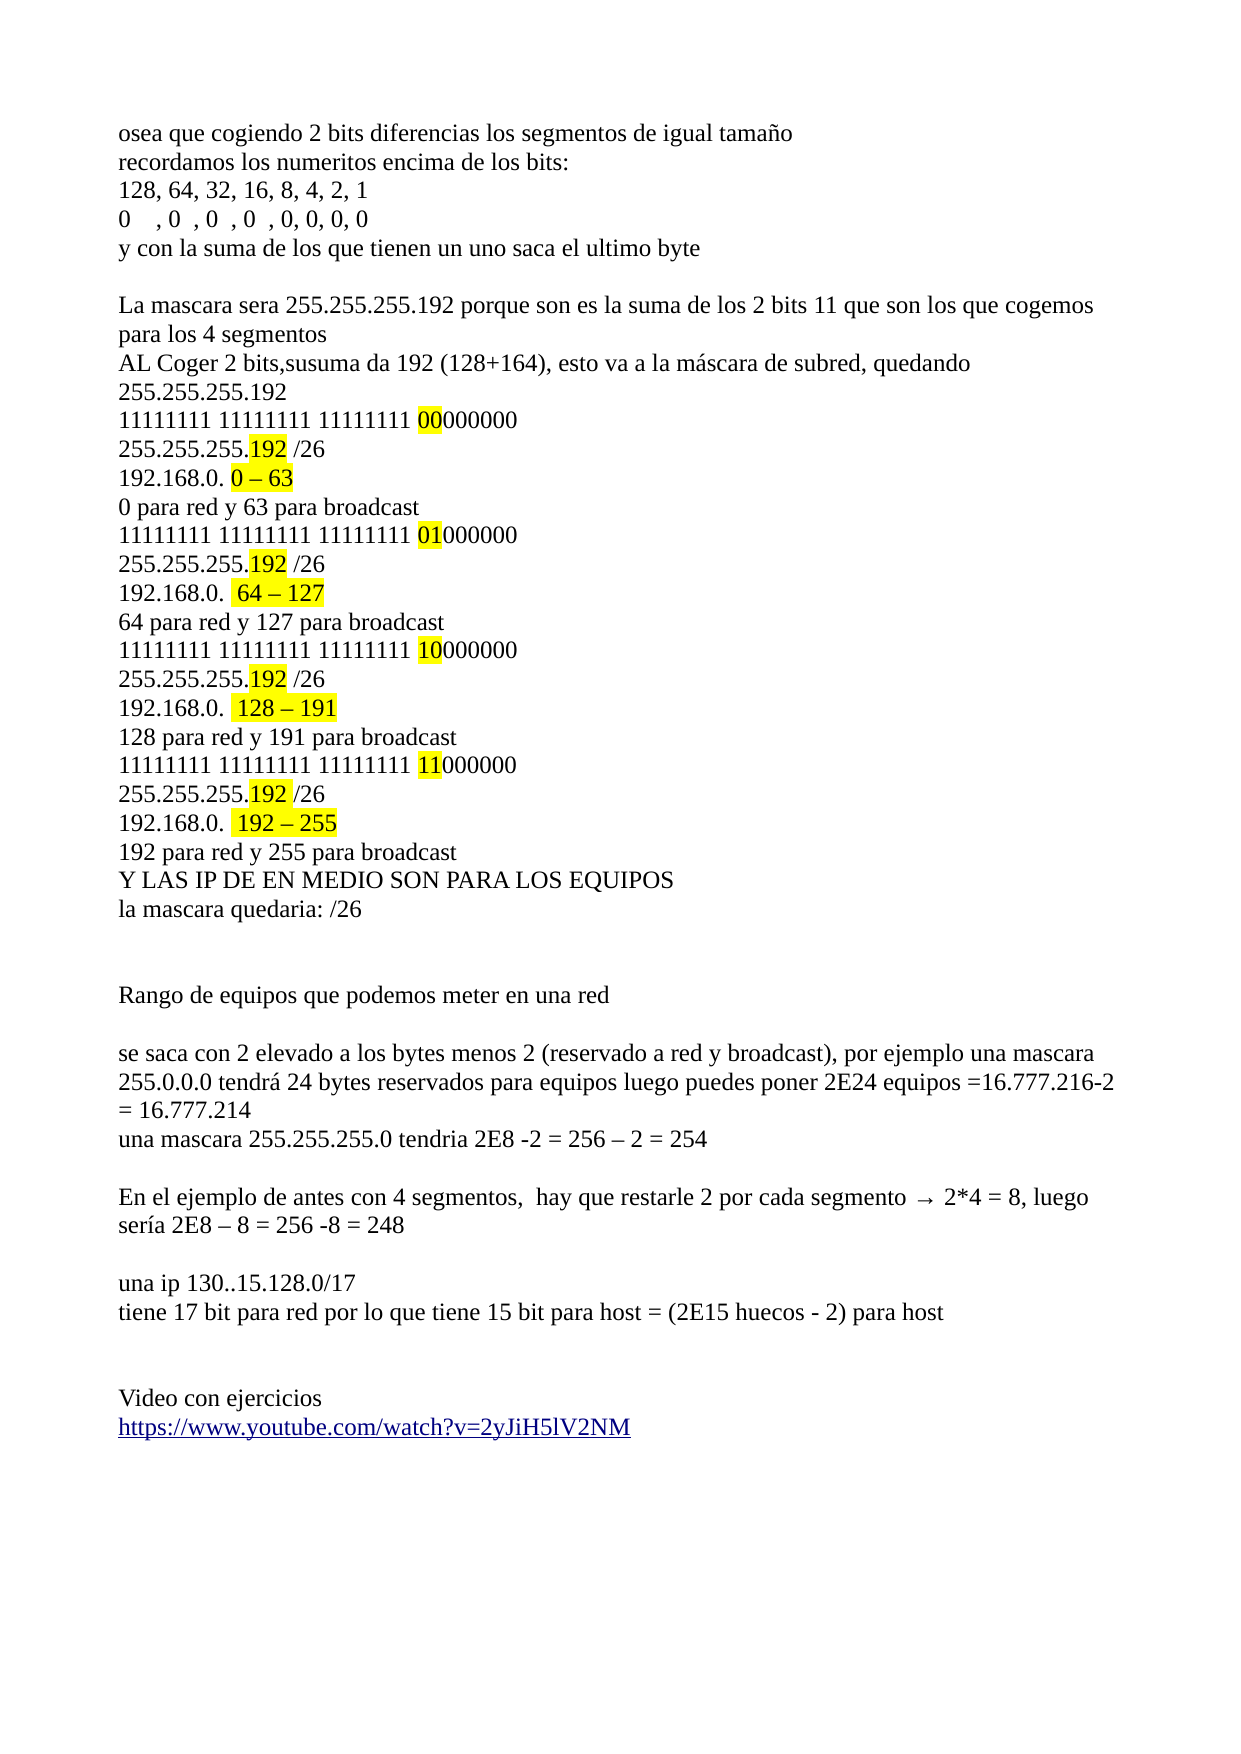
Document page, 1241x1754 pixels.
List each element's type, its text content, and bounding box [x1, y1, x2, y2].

text En el ejemplo de antes con 4 segmentos, hay que restarle 2 por cada segmento → 2*4 = 8, luego sería 2E8 – 8 = 256 -8 = 248 [118, 1182, 1122, 1239]
text una ip 130..15.128.0/17 [118, 1268, 1122, 1297]
text La mascara sera 255.255.255.192 porque son es la suma de los 2 bits 11 que son los que cogemos para los 4 segmentos [118, 291, 1122, 348]
text 11111111 11111111 11111111 00000000 [118, 406, 1122, 434]
text Video con ejercicios [118, 1383, 1122, 1412]
text 128, 64, 32, 16, 8, 4, 2, 1 [118, 176, 1122, 204]
text 192.168.0. 128 – 191 [118, 693, 1122, 722]
text AL Coger 2 bits,susuma da 192 (128+164), esto va a la máscara de subred, quedando 255.255.255.192 [118, 348, 1122, 406]
text la mascara quedaria: /26 [118, 894, 1122, 923]
text tiene 17 bit para red por lo que tiene 15 bit para host = (2E15 huecos - 2) para host [118, 1297, 1122, 1326]
text 11111111 11111111 11111111 11000000 [118, 751, 1122, 779]
text Y LAS IP DE EN MEDIO SON PARA LOS EQUIPOS [118, 866, 1122, 894]
text 11111111 11111111 11111111 10000000 [118, 636, 1122, 664]
text 11111111 11111111 11111111 01000000 [118, 521, 1122, 549]
text 255.255.255.192 /26 [118, 664, 1122, 693]
text una mascara 255.255.255.0 tendria 2E8 -2 = 256 – 2 = 254 [118, 1124, 1122, 1153]
text 0 , 0 , 0 , 0 , 0, 0, 0, 0 [118, 204, 1122, 233]
text se saca con 2 elevado a los bytes menos 2 (reservado a red y broadcast), por ejemplo una mascara 255.0.0.0 tendrá 24 bytes reservados para equipos luego puedes poner 2E24 equipos =16.777.216-2 = 16.777.214 [118, 1038, 1122, 1124]
text 255.255.255.192 /26 [118, 434, 1122, 463]
text 255.255.255.192 /26 [118, 779, 1122, 808]
text 192.168.0. 64 – 127 [118, 578, 1122, 607]
text https://www.youtube.com/watch?v=2yJiH5lV2NM [118, 1412, 1122, 1441]
text 64 para red y 127 para broadcast [118, 607, 1122, 636]
text osea que cogiendo 2 bits diferencias los segmentos de igual tamaño [118, 118, 1122, 147]
text 192.168.0. 0 – 63 [118, 463, 1122, 492]
text 192 para red y 255 para broadcast [118, 837, 1122, 866]
text Rango de equipos que podemos meter en una red [118, 981, 1122, 1009]
text 0 para red y 63 para broadcast [118, 492, 1122, 521]
text 128 para red y 191 para broadcast [118, 722, 1122, 751]
text recordamos los numeritos encima de los bits: [118, 147, 1122, 176]
text 192.168.0. 192 – 255 [118, 808, 1122, 837]
text 255.255.255.192 /26 [118, 549, 1122, 578]
text y con la suma de los que tienen un uno saca el ultimo byte [118, 233, 1122, 262]
